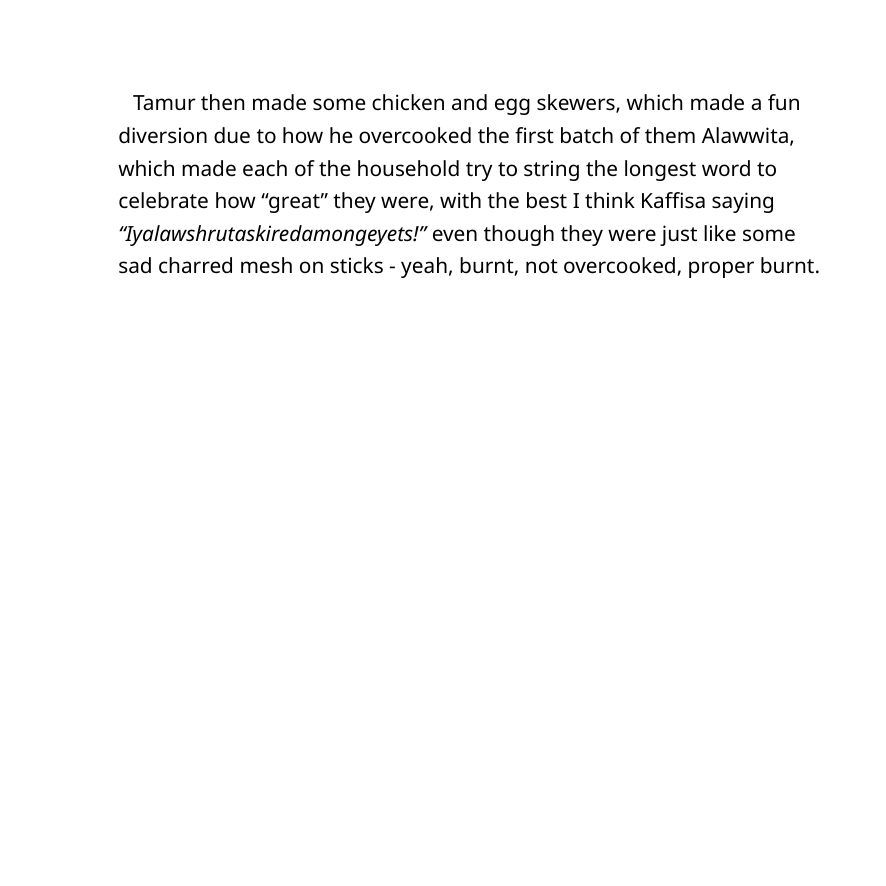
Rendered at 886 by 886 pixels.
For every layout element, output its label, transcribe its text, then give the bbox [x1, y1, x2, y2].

text Tamur then made some chicken and egg skewers, which made a fun diversion due to how he overcooked the first batch of them Alawwita, which made each of the household try to string the longest word to celebrate how “great” they were, with the best I think Kaffisa saying “Iyalawshrutaskiredamongeyets!” even though they were just like some sad charred mesh on sticks - yeah, burnt, not overcooked, proper burnt. [118, 88, 827, 280]
